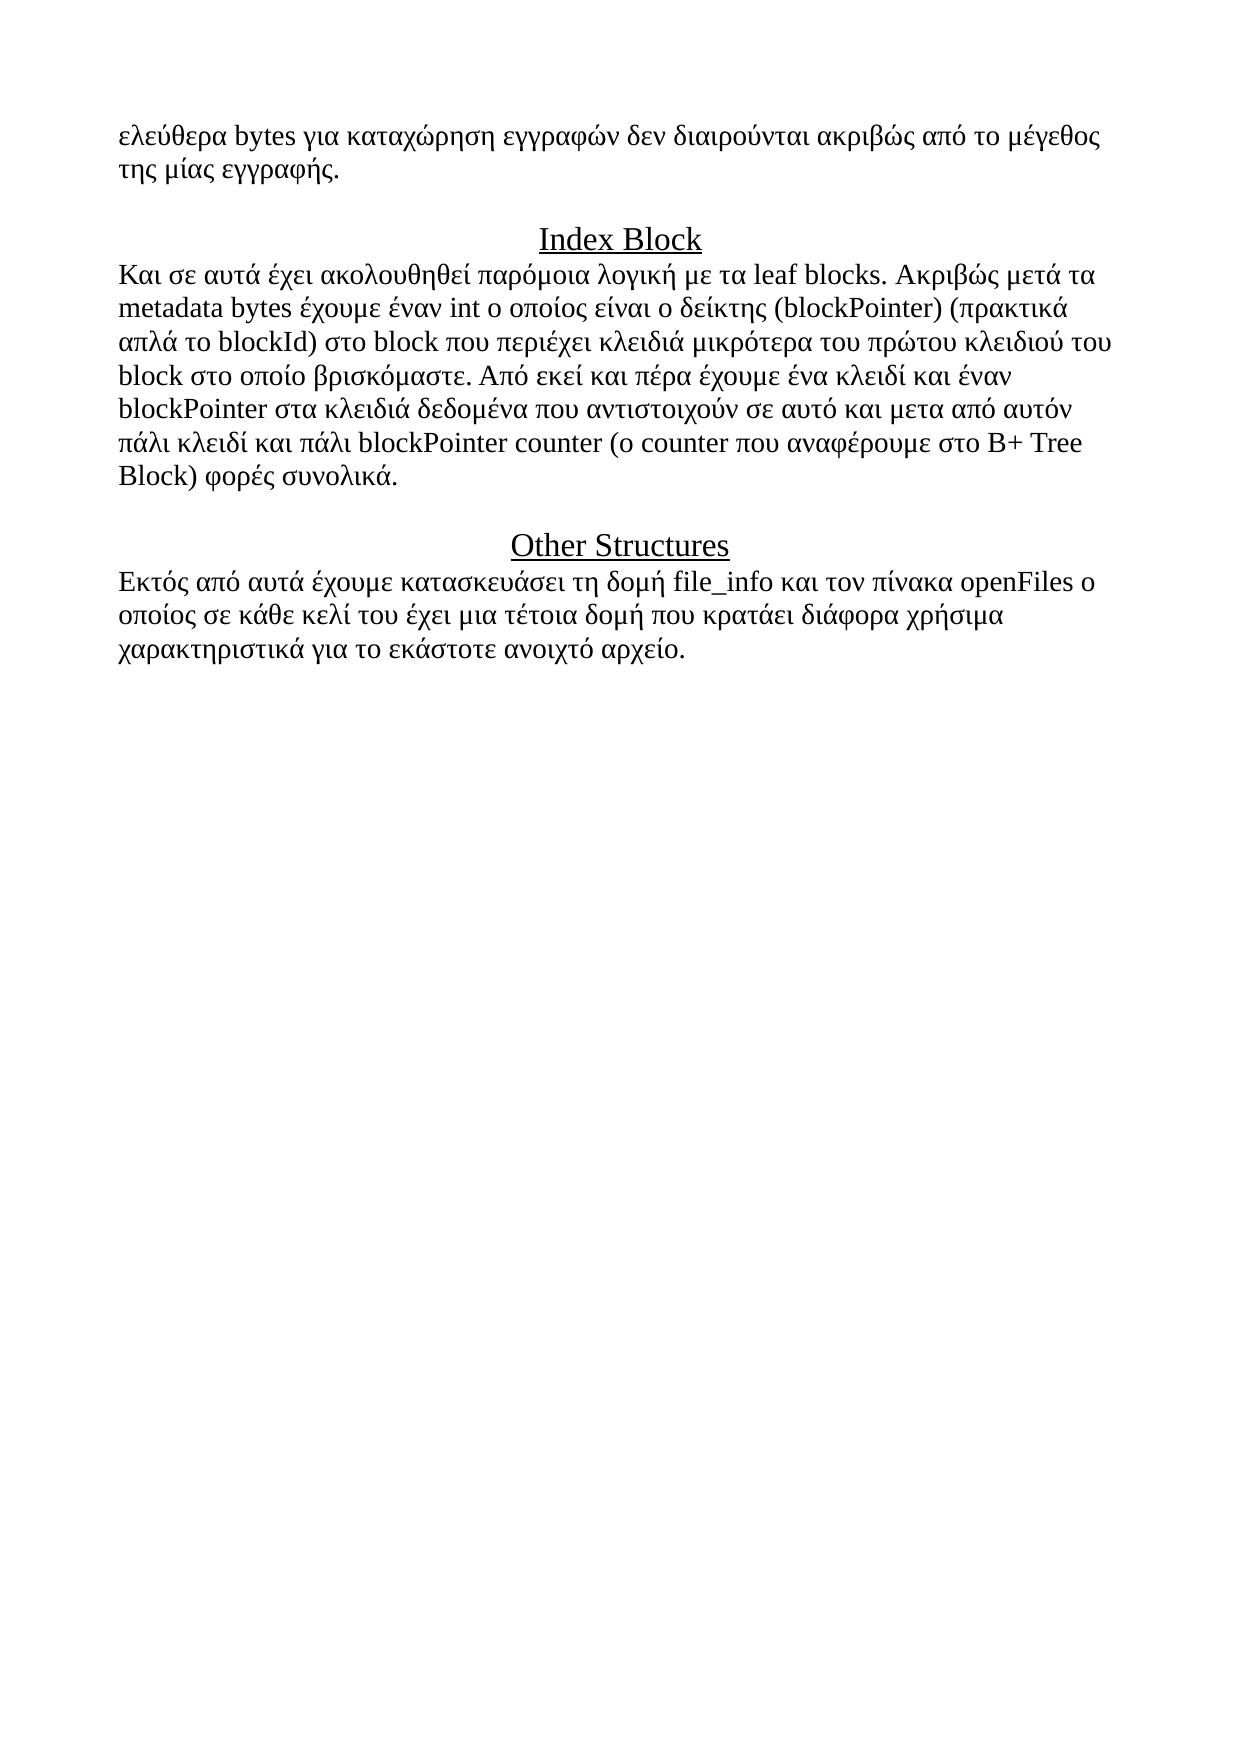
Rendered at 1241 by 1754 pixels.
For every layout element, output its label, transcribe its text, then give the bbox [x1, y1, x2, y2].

text Εκτός από αυτά έχουμε κατασκευάσει τη δομή file_info και τον πίνακα openFiles ο οποίος σε κάθε κελί του έχει μια τέτοια δομή που κρατάει διάφορα χρήσιμα χαρακτηριστικά για το εκάστοτε ανοιχτό αρχείο. [118, 564, 1122, 664]
text Και σε αυτά έχει ακολουθηθεί παρόμοια λογική με τα leaf blocks. Ακριβώς μετά τα metadata bytes έχουμε έναν int ο οποίος είναι ο δείκτης (blockPointer) (πρακτικά απλά το blockId) στο block που περιέχει κλειδιά μικρότερα του πρώτου κλειδιού του block στο οποίο βρισκόμαστε. Από εκεί και πέρα έχουμε ένα κλειδί και έναν blockPointer στα κλειδιά δεδομένα που αντιστοιχούν σε αυτό και μετα από αυτόν πάλι κλειδί και πάλι blockPointer counter (ο counter που αναφέρουμε στο B+ Tree Block) φορές συνολικά. [118, 257, 1122, 492]
text Index Block [118, 219, 1122, 257]
text Other Structures [118, 525, 1122, 564]
text ελεύθερα bytes για καταχώρηση εγγραφών δεν διαιρούνται ακριβώς από το μέγεθος της μίας εγγραφής. [118, 118, 1122, 185]
